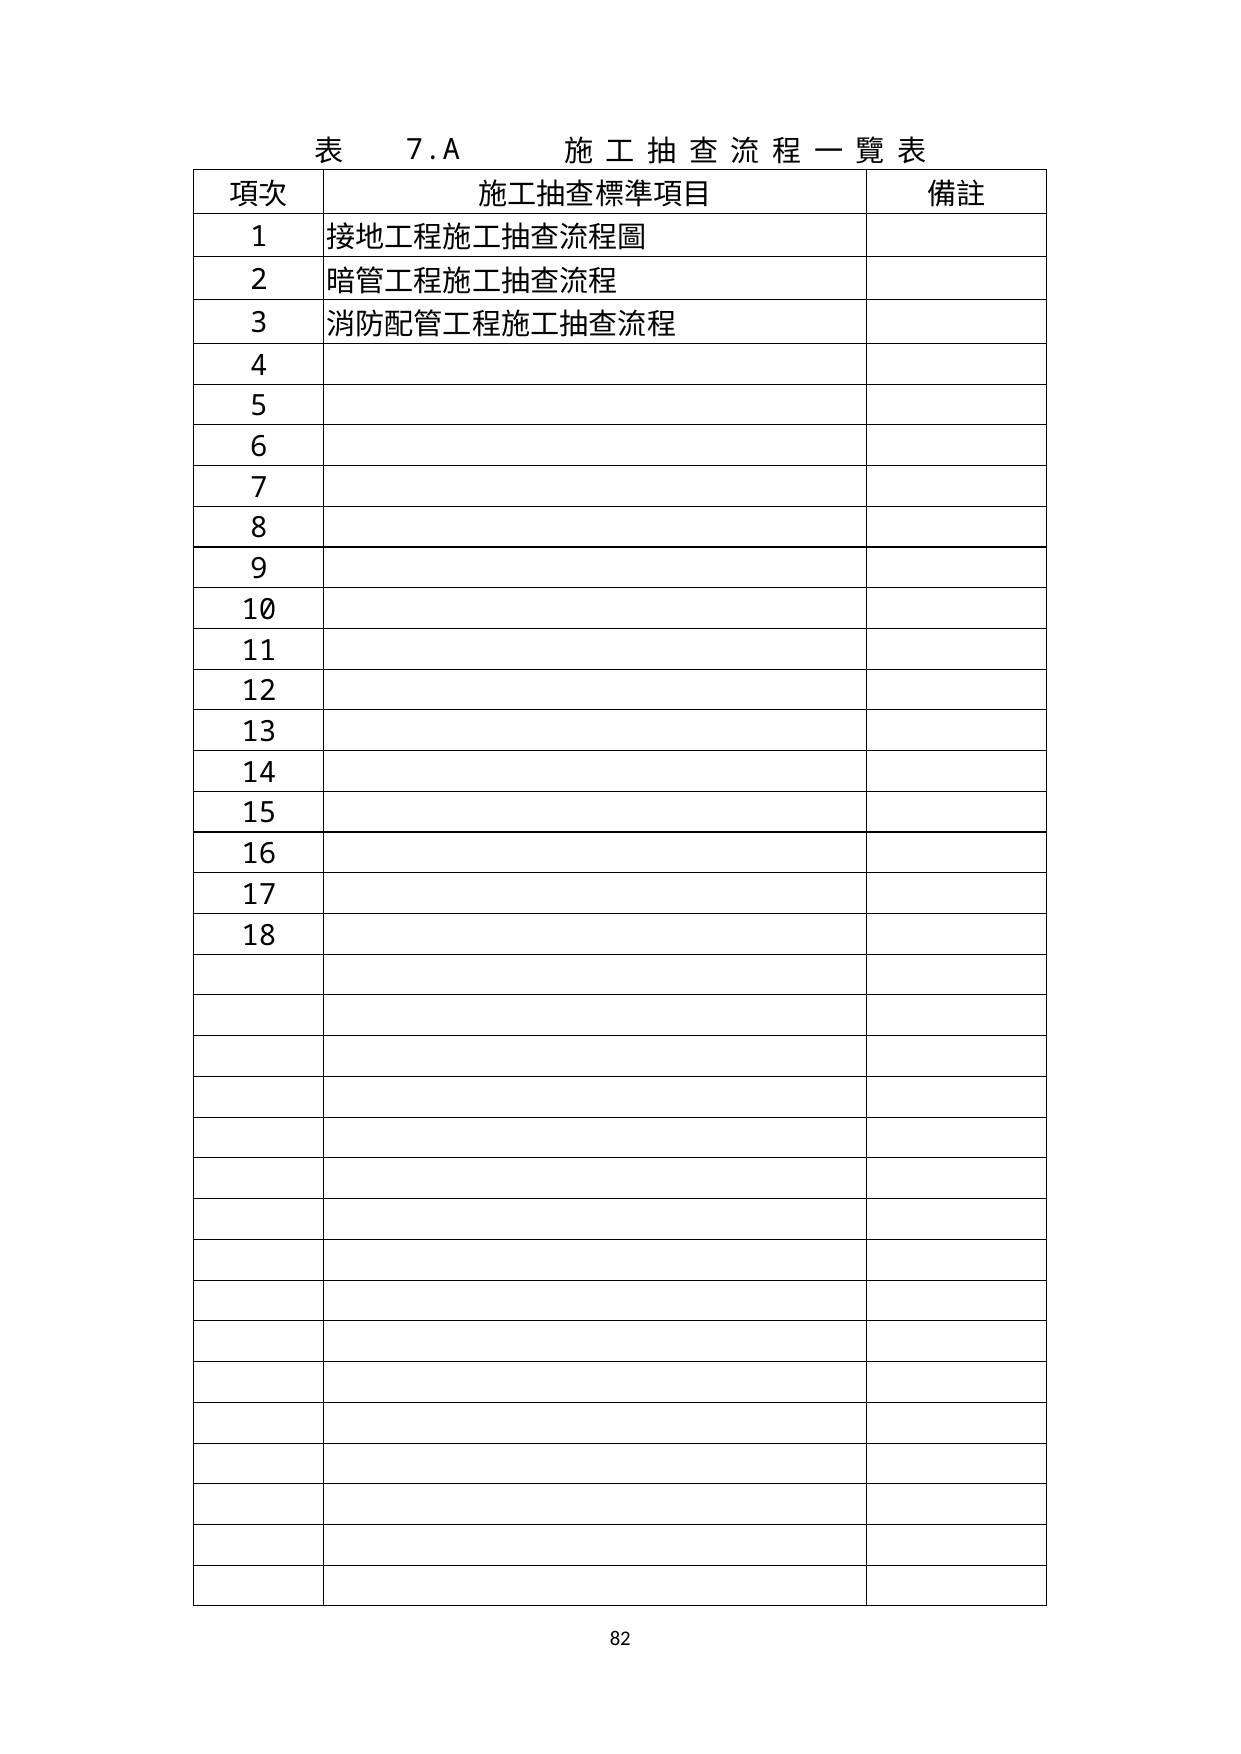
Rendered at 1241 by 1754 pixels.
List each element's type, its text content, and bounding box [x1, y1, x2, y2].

table_cell [324, 466, 866, 506]
table_header 施工抽查標準項目 [324, 170, 866, 213]
table_cell [194, 1118, 323, 1157]
table_cell [324, 588, 866, 628]
table_cell [194, 1321, 323, 1361]
table_cell [324, 1077, 866, 1117]
table_cell [194, 1403, 323, 1442]
table_cell [194, 1158, 323, 1198]
table_cell 8 [194, 507, 323, 546]
table_cell [324, 425, 866, 465]
table_cell [867, 257, 1046, 299]
table_cell [324, 1118, 866, 1157]
table_cell [867, 1281, 1046, 1320]
table_cell [867, 1036, 1046, 1076]
table_cell [194, 1199, 323, 1239]
table_cell [867, 588, 1046, 628]
table_cell 9 [194, 548, 323, 587]
table_cell [324, 1199, 866, 1239]
table_cell [867, 751, 1046, 791]
table_cell [324, 833, 866, 872]
table_cell [324, 629, 866, 668]
table_cell [867, 425, 1046, 465]
table_cell 4 [194, 344, 323, 383]
table_cell 16 [194, 833, 323, 872]
table_cell [867, 1321, 1046, 1361]
table_cell [867, 670, 1046, 709]
table_cell [867, 300, 1046, 343]
table_cell [867, 1566, 1046, 1605]
table_cell [867, 466, 1046, 506]
table_cell [194, 1281, 323, 1320]
table_cell 7 [194, 466, 323, 506]
table_cell [867, 1362, 1046, 1402]
table_cell [324, 1525, 866, 1564]
table_cell [867, 873, 1046, 913]
table_cell 接地工程施工抽查流程圖 [324, 214, 866, 256]
table_cell [324, 1444, 866, 1483]
table_cell [867, 1199, 1046, 1239]
table_cell [324, 670, 866, 709]
table_cell [324, 507, 866, 546]
table_cell [194, 1566, 323, 1605]
text 表7.A 施工抽查流程一覽表 [120, 107, 1120, 169]
table_cell 5 [194, 385, 323, 424]
table_cell [867, 792, 1046, 831]
table_cell [194, 1484, 323, 1524]
table_cell [324, 548, 866, 587]
table_cell [194, 1362, 323, 1402]
table_cell 17 [194, 873, 323, 913]
table_cell 暗管工程施工抽查流程 [324, 257, 866, 299]
table_cell 14 [194, 751, 323, 791]
table_cell [867, 1403, 1046, 1442]
table_cell [867, 710, 1046, 750]
table_cell [324, 1484, 866, 1524]
table_cell 11 [194, 629, 323, 668]
table_cell [324, 1321, 866, 1361]
table_cell [867, 344, 1046, 383]
table_cell [867, 507, 1046, 546]
table_cell [324, 955, 866, 994]
table_cell [324, 1362, 866, 1402]
table_cell [324, 385, 866, 424]
table_cell [324, 1566, 866, 1605]
table_cell [324, 914, 866, 954]
table_header 備註 [867, 170, 1046, 213]
table_cell [867, 1240, 1046, 1279]
table_cell [324, 995, 866, 1035]
table_cell [867, 1484, 1046, 1524]
table_cell [867, 1118, 1046, 1157]
table_cell 18 [194, 914, 323, 954]
table_cell [867, 1077, 1046, 1117]
table_cell [324, 751, 866, 791]
table_cell [194, 995, 323, 1035]
table_cell [194, 955, 323, 994]
table_cell [867, 1158, 1046, 1198]
table_cell 消防配管工程施工抽查流程 [324, 300, 866, 343]
table_cell [324, 1240, 866, 1279]
table_cell [867, 214, 1046, 256]
table_cell [324, 1281, 866, 1320]
table_cell [324, 1158, 866, 1198]
table_cell 6 [194, 425, 323, 465]
table_cell [324, 792, 866, 831]
table_cell [867, 1525, 1046, 1564]
table_cell [194, 1077, 323, 1117]
table_cell [867, 914, 1046, 954]
table_cell [324, 710, 866, 750]
table_cell [867, 995, 1046, 1035]
table_cell 12 [194, 670, 323, 709]
table_cell [867, 955, 1046, 994]
table_cell 2 [194, 257, 323, 299]
table_cell 1 [194, 214, 323, 256]
table_cell [324, 344, 866, 383]
table_cell [867, 833, 1046, 872]
table_cell [867, 1444, 1046, 1483]
table_cell 13 [194, 710, 323, 750]
table_cell [867, 629, 1046, 668]
table_cell [867, 548, 1046, 587]
table_cell [324, 1036, 866, 1076]
table_cell [867, 385, 1046, 424]
table_cell [194, 1444, 323, 1483]
table_cell [194, 1240, 323, 1279]
table_cell [324, 1403, 866, 1442]
table_cell 10 [194, 588, 323, 628]
table_cell [194, 1036, 323, 1076]
table_header 項次 [194, 170, 323, 213]
table_cell 15 [194, 792, 323, 831]
table_cell 3 [194, 300, 323, 343]
table_cell [324, 873, 866, 913]
table_cell [194, 1525, 323, 1564]
